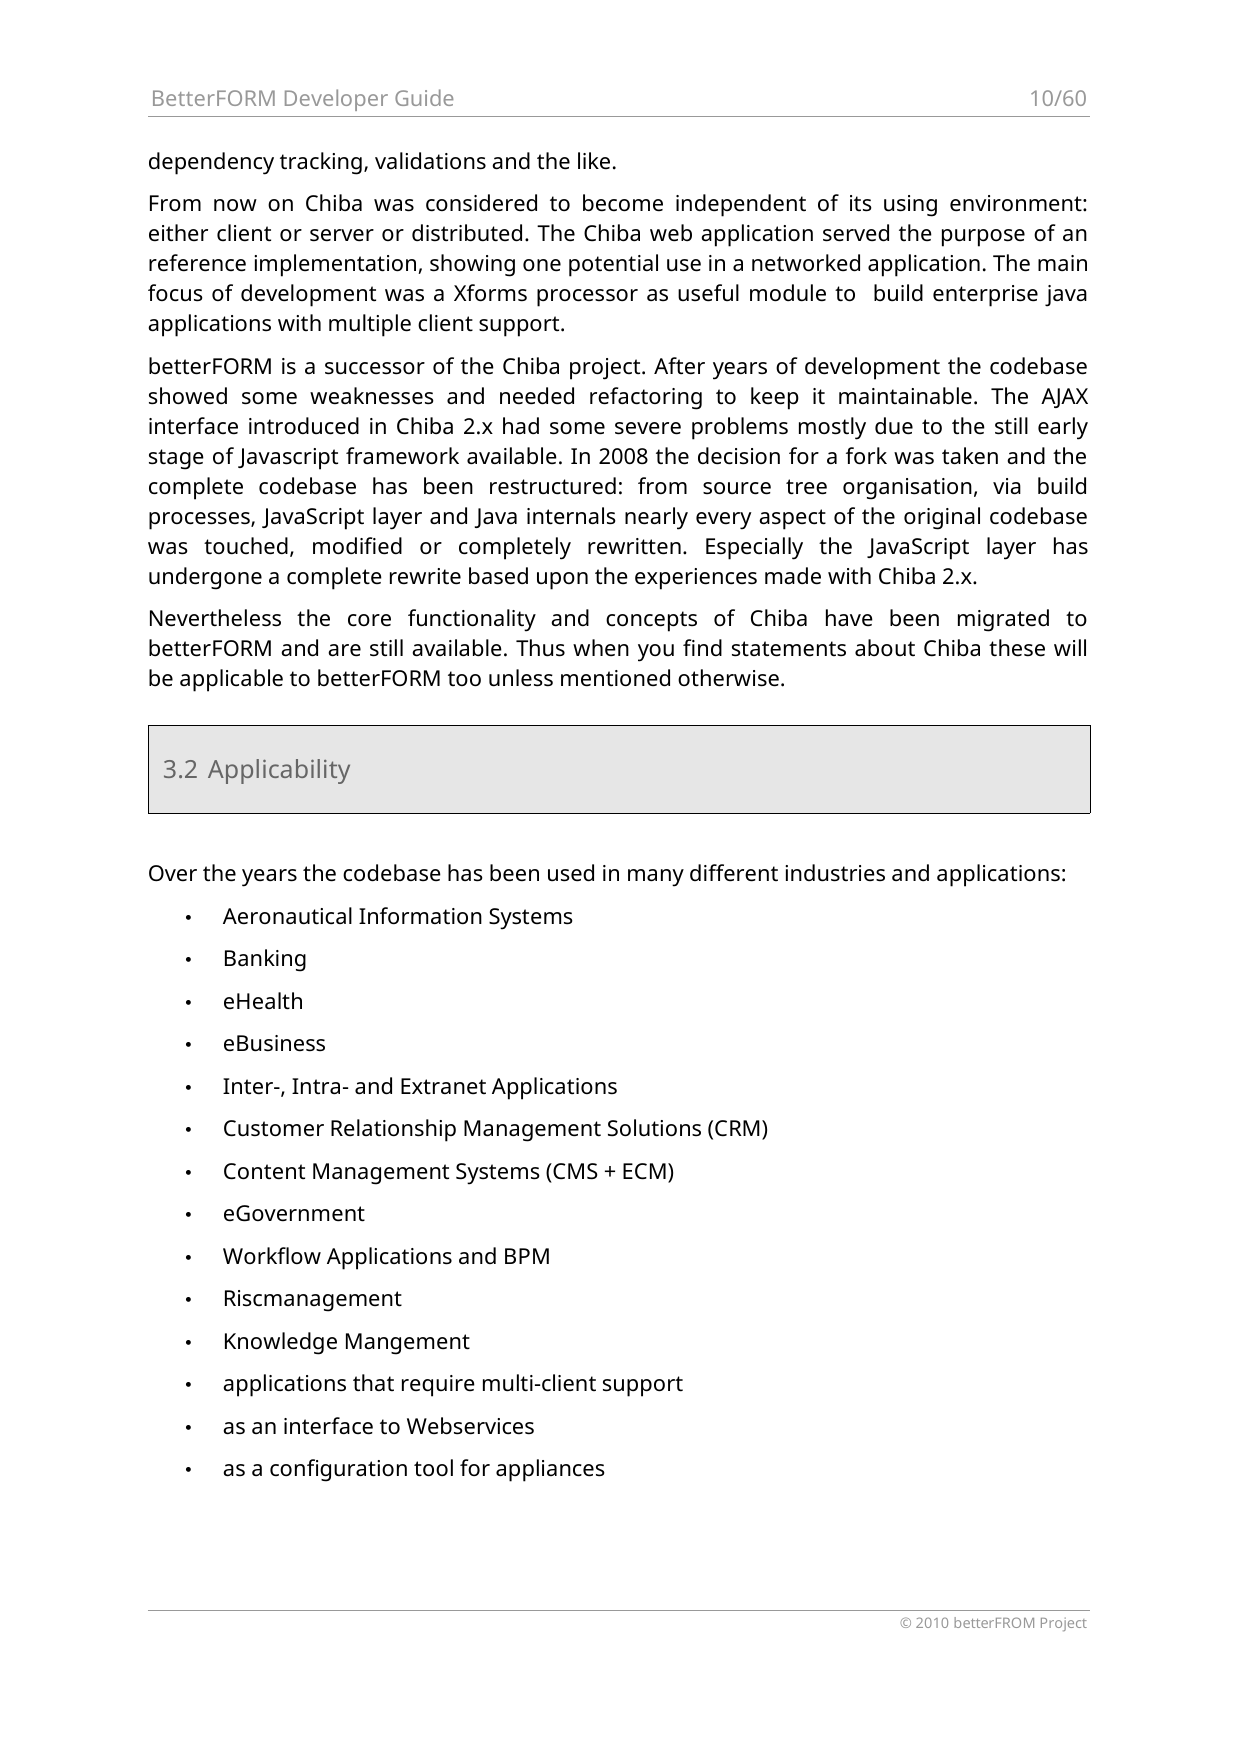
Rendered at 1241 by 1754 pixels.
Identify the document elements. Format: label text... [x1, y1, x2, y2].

list Riscmanagement [185, 1283, 1093, 1313]
list Content Management Systems (CMS + ECM) [185, 1156, 1093, 1186]
list as a configuration tool for appliances [185, 1453, 1093, 1483]
list Knowledge Mangement [185, 1326, 1093, 1356]
list Workflow Applications and BPM [185, 1241, 1093, 1271]
list Inter-, Intra- and Extranet Applications [185, 1071, 1093, 1101]
list eBusiness [185, 1028, 1093, 1058]
list Banking [185, 943, 1093, 973]
list applications that require multi-client support [185, 1368, 1093, 1398]
list Aeronautical Information Systems [185, 901, 1093, 931]
text From now on Chiba was considered to become independent of its using environment: either client or server or distributed. The Chiba web application served the purpose of an reference implementation, showing one potential use in a networked application. The main focus of development was a Xforms processor as useful module to build enterprise java applications with multiple client support. [148, 188, 1090, 338]
list eGovernment [185, 1198, 1093, 1228]
list Customer Relationship Management Solutions (CRM) [185, 1113, 1093, 1143]
text betterFORM is a successor of the Chiba project. After years of development the codebase showed some weaknesses and needed refactoring to keep it maintainable. The AJAX interface introduced in Chiba 2.x had some severe problems mostly due to the still early stage of Javascript framework available. In 2008 the decision for a fork was taken and the complete codebase has been restructured: from source tree organisation, via build processes, JavaScript layer and Java internals nearly every aspect of the original codebase was touched, modified or completely rewritten. Especially the JavaScript layer has undergone a complete rewrite based upon the experiences made with Chiba 2.x. [148, 351, 1090, 591]
text Over the years the codebase has been used in many different industries and applications: [148, 858, 1090, 888]
text dependency tracking, validations and the like. [148, 146, 1090, 176]
text Nevertheless the core functionality and concepts of Chiba have been migrated to betterFORM and are still available. Thus when you find statements about Chiba these will be applicable to betterFORM too unless mentioned otherwise. [148, 603, 1090, 693]
list as an interface to Webservices [185, 1411, 1093, 1441]
subtitle Applicability [149, 726, 1090, 813]
list eHealth [185, 986, 1093, 1016]
